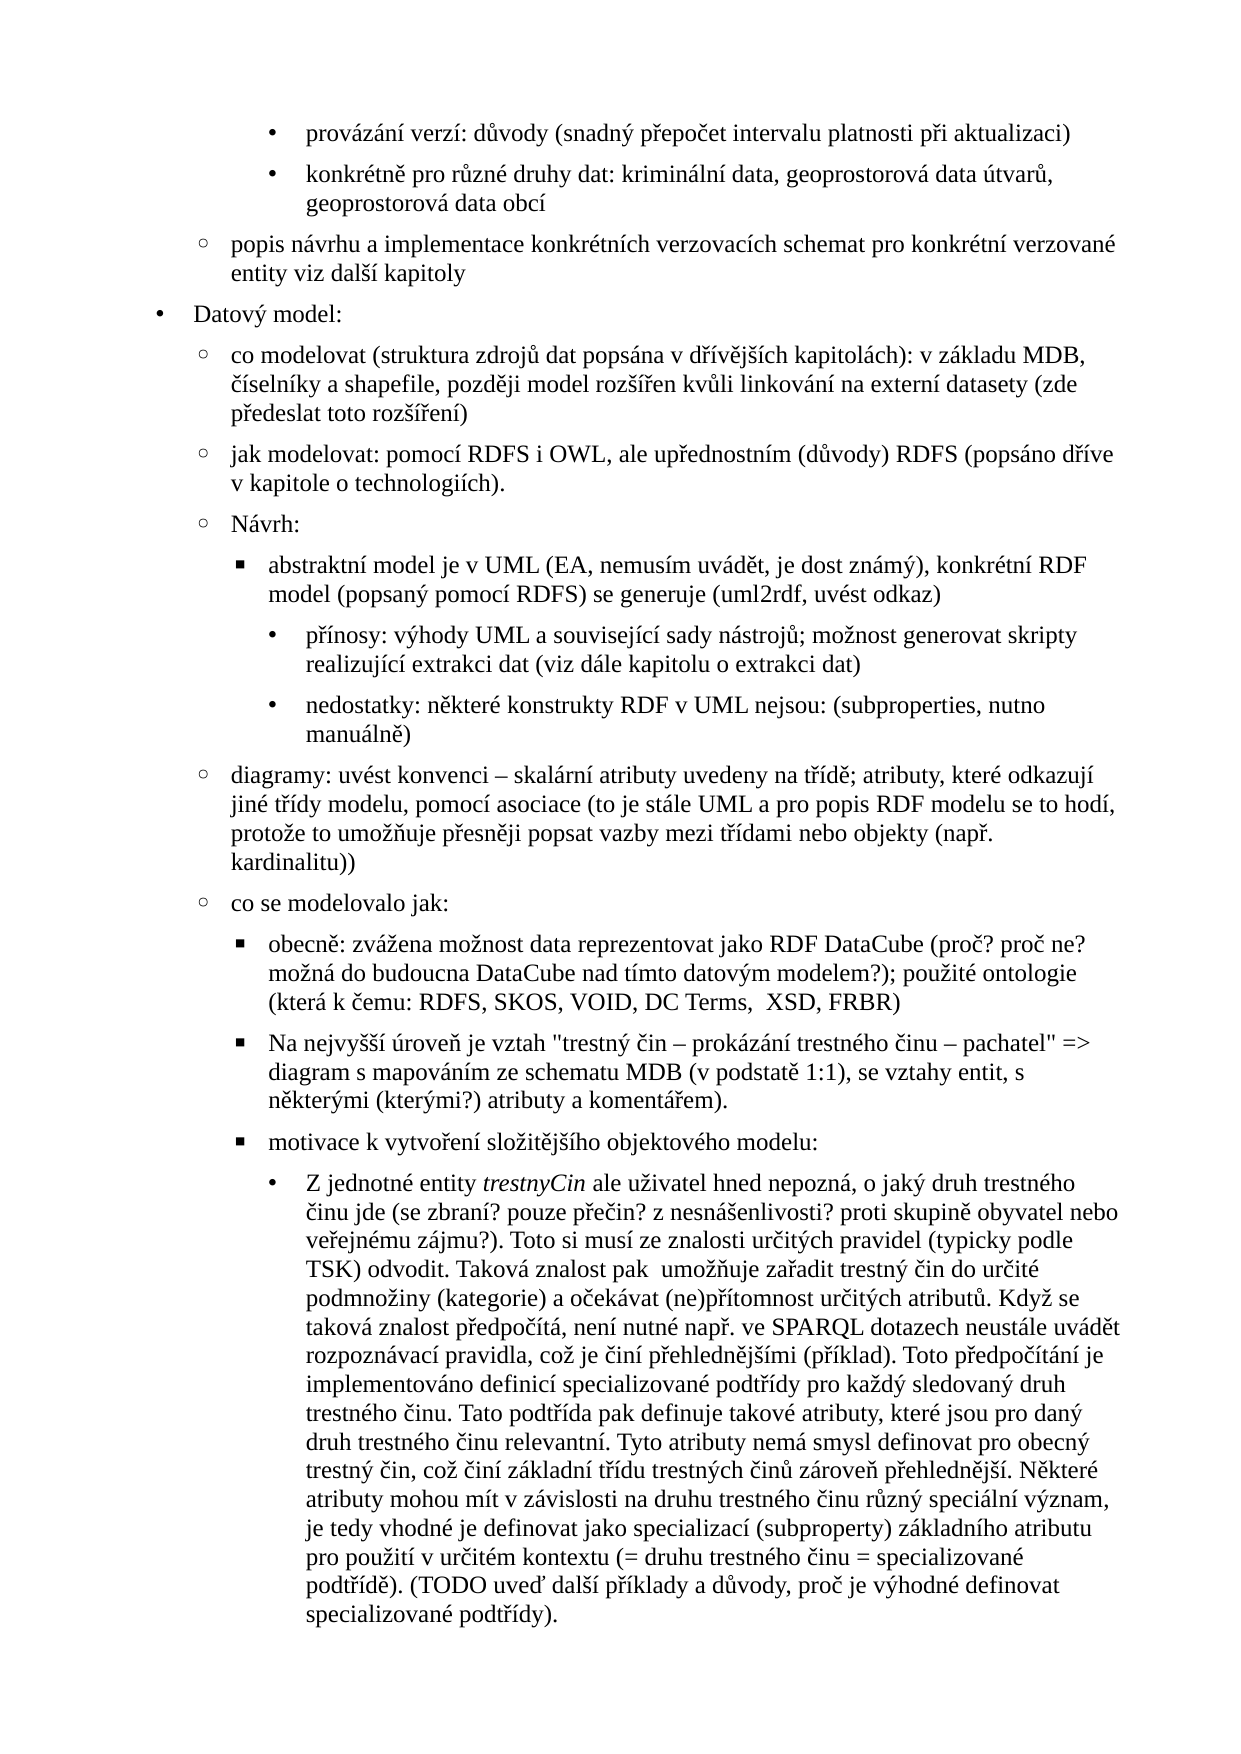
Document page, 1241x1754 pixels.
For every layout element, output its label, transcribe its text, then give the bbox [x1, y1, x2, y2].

list co se modelovalo jak: [193, 888, 1122, 917]
list konkrétně pro různé druhy dat: kriminální data, geoprostorová data útvarů, geoprostorová data obcí [268, 159, 1122, 217]
list co modelovat (struktura zdrojů dat popsána v dřívějších kapitolách): v základu MDB, číselníky a shapefile, později model rozšířen kvůli linkování na externí datasety (zde předeslat toto rozšíření) [193, 341, 1122, 427]
list Na nejvyšší úroveň je vztah "trestný čin – prokázání trestného činu – pachatel" => diagram s mapováním ze schematu MDB (v podstatě 1:1), se vztahy entit, s některými (kterými?) atributy a komentářem). [231, 1028, 1122, 1114]
list provázání verzí: důvody (snadný přepočet intervalu platnosti při aktualizaci) [268, 118, 1122, 147]
list Návrh: [193, 509, 1122, 538]
list jak modelovat: pomocí RDFS i OWL, ale upřednostním (důvody) RDFS (popsáno dříve v kapitole o technologiích). [193, 439, 1122, 497]
list diagramy: uvést konvenci – skalární atributy uvedeny na třídě; atributy, které odkazují jiné třídy modelu, pomocí asociace (to je stále UML a pro popis RDF modelu se to hodí, protože to umožňuje přesněji popsat vazby mezi třídami nebo objekty (např. kardinalitu)) [193, 761, 1122, 876]
list popis návrhu a implementace konkrétních verzovacích schemat pro konkrétní verzované entity viz další kapitoly [193, 229, 1122, 287]
list přínosy: výhody UML a související sady nástrojů; možnost generovat skripty realizující extrakci dat (viz dále kapitolu o extrakci dat) [268, 621, 1122, 678]
list obecně: zvážena možnost data reprezentovat jako RDF DataCube (proč? proč ne? možná do budoucna DataCube nad tímto datovým modelem?); použité ontologie (která k čemu: RDFS, SKOS, VOID, DC Terms, XSD, FRBR) [231, 929, 1122, 1016]
list motivace k vytvoření složitějšího objektového modelu: [231, 1127, 1122, 1156]
list abstraktní model je v UML (EA, nemusím uvádět, je dost známý), konkrétní RDF model (popsaný pomocí RDFS) se generuje (uml2rdf, uvést odkaz) [231, 551, 1122, 608]
list nedostatky: některé konstrukty RDF v UML nejsou: (subproperties, nutno manuálně) [268, 691, 1122, 748]
list Datový model: [156, 299, 1122, 328]
list Z jednotné entity trestnyCin ale uživatel hned nepozná, o jaký druh trestného činu jde (se zbraní? pouze přečin? z nesnášenlivosti? proti skupině obyvatel nebo veřejnému zájmu?). Toto si musí ze znalosti určitých pravidel (typicky podle TSK) odvodit. Taková znalost pak umožňuje zařadit trestný čin do určité podmnožiny (kategorie) a očekávat (ne)přítomnost určitých atributů. Když se taková znalost předpočítá, není nutné např. ve SPARQL dotazech neustále uvádět rozpoznávací pravidla, což je činí přehlednějšími (příklad). Toto předpočítání je implementováno definicí specializované podtřídy pro každý sledovaný druh trestného činu. Tato podtřída pak definuje takové atributy, které jsou pro daný druh trestného činu relevantní. Tyto atributy nemá smysl definovat pro obecný trestný čin, což činí základní třídu trestných činů zároveň přehlednější. Některé atributy mohou mít v závislosti na druhu trestného činu různý speciální význam, je tedy vhodné je definovat jako specializací (subproperty) základního atributu pro použití v určitém kontextu (= druhu trestného činu = specializované podtřídě). (TODO uveď další příklady a důvody, proč je výhodné definovat specializované podtřídy). [268, 1168, 1122, 1628]
